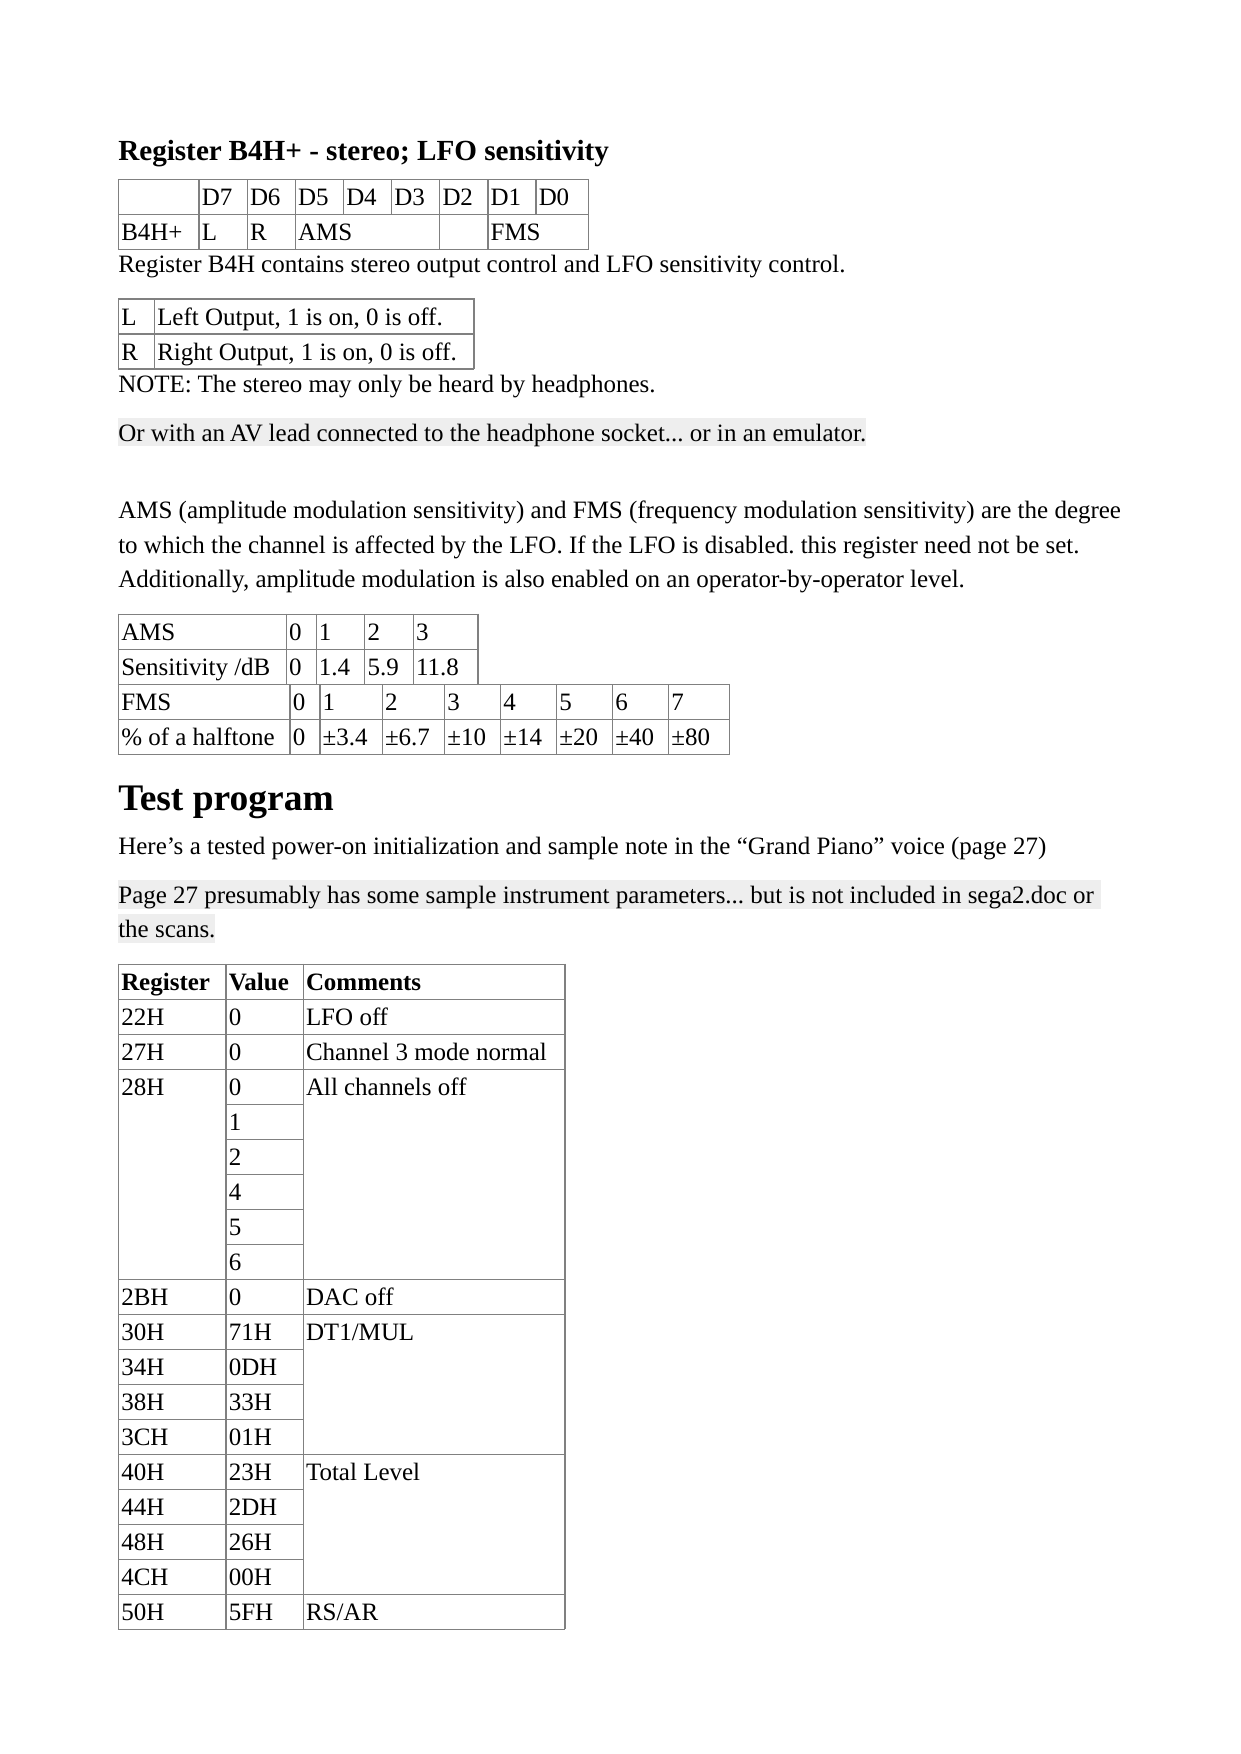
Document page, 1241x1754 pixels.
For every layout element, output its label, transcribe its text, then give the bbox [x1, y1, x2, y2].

table_cell 0 [227, 1280, 303, 1313]
table_cell 71H [227, 1315, 303, 1348]
table_header D2 [440, 180, 487, 214]
table_cell 38H [119, 1385, 225, 1418]
table_cell 0 [227, 1035, 303, 1068]
table_cell % of a halftone [119, 720, 289, 754]
table_cell 11.8 [414, 650, 477, 683]
table_cell Sensitivity /dB [119, 650, 286, 683]
table_header D4 [344, 180, 391, 214]
table_cell 0 [227, 1000, 303, 1033]
table_cell Total Level [304, 1455, 564, 1593]
text NOTE: The stereo may only be heard by headphones. [118, 369, 1122, 397]
table_cell 0DH [227, 1350, 303, 1383]
table_header AMS [119, 615, 286, 648]
text Here’s a tested power-on initialization and sample note in the “Grand Piano” voice (page 27) [118, 831, 1122, 859]
table_header D1 [489, 180, 535, 214]
table_header Left Output, 1 is on, 0 is off. [155, 300, 473, 333]
table_cell 5 [227, 1210, 303, 1243]
table_cell FMS [489, 215, 588, 249]
table_cell 44H [119, 1490, 225, 1523]
table_header D3 [392, 180, 439, 214]
table_cell 3CH [119, 1420, 225, 1453]
table_cell 4 [227, 1175, 303, 1208]
table_cell 2BH [119, 1280, 225, 1313]
table_cell 6 [227, 1245, 303, 1278]
table_cell 5FH [227, 1595, 303, 1628]
table_header FMS [119, 685, 289, 719]
table_header 0 [287, 615, 316, 648]
text Or with an AV lead connected to the headphone socket... or in an emulator. [118, 418, 1122, 446]
table_cell ±20 [557, 720, 612, 754]
table_cell 0 [291, 720, 319, 754]
table_cell RS/AR [304, 1595, 564, 1628]
table_header D6 [248, 180, 295, 214]
table_header 4 [501, 685, 556, 719]
table_header 2 [365, 615, 413, 648]
table_cell R [119, 335, 154, 368]
table_cell ±40 [613, 720, 668, 754]
table_cell 27H [119, 1035, 225, 1068]
table_cell B4H+ [119, 215, 198, 249]
table_header 1 [321, 685, 382, 719]
text AMS (amplitude modulation sensitivity) and FMS (frequency modulation sensitivity) are the degree to which the channel is affected by the LFO. If the LFO is disabled. this register need not be set. Additionally, amplitude modulation is also enabled on an operator-by-operator level. [118, 496, 1122, 593]
table_cell 1 [227, 1105, 303, 1138]
table_cell ±3.4 [321, 720, 382, 754]
table_cell ±6.7 [383, 720, 444, 754]
subtitle Test program [118, 775, 1122, 818]
table_cell Right Output, 1 is on, 0 is off. [155, 335, 473, 368]
table_header Comments [304, 965, 564, 998]
table_cell DAC off [304, 1280, 564, 1313]
table_cell 23H [227, 1455, 303, 1488]
table_cell R [248, 215, 295, 249]
table_cell 01H [227, 1420, 303, 1453]
table_cell 40H [119, 1455, 225, 1488]
table_header 3 [445, 685, 500, 719]
table_cell 48H [119, 1525, 225, 1558]
table_header L [119, 300, 154, 333]
table_header 7 [669, 685, 729, 719]
table_cell 2DH [227, 1490, 303, 1523]
table_cell 0 [287, 650, 316, 683]
table_cell 28H [119, 1070, 225, 1278]
table_cell 2 [227, 1140, 303, 1173]
table_cell 0 [227, 1070, 303, 1103]
table_cell 34H [119, 1350, 225, 1383]
table_cell 33H [227, 1385, 303, 1418]
text Page 27 presumably has some sample instrument parameters... but is not included in sega2.doc or the scans. [118, 880, 1122, 943]
table_cell LFO off [304, 1000, 564, 1033]
table_cell 22H [119, 1000, 225, 1033]
text Register B4H contains stereo output control and LFO sensitivity control. [118, 249, 1122, 278]
table_cell ±10 [445, 720, 500, 754]
table_cell 30H [119, 1315, 225, 1348]
table_cell 1.4 [317, 650, 364, 683]
table_cell 5.9 [365, 650, 413, 683]
table_cell L [200, 215, 247, 249]
table_header Value [227, 965, 303, 998]
table_cell 4CH [119, 1560, 225, 1593]
table_header 3 [414, 615, 477, 648]
table_header 6 [613, 685, 668, 719]
table_header [119, 180, 198, 214]
table_cell ±14 [501, 720, 556, 754]
table_cell 50H [119, 1595, 225, 1628]
table_cell Channel 3 mode normal [304, 1035, 564, 1068]
table_header 0 [291, 685, 319, 719]
table_header 5 [557, 685, 612, 719]
table_cell 00H [227, 1560, 303, 1593]
table_cell DT1/MUL [304, 1315, 564, 1453]
table_header D0 [537, 180, 588, 214]
table_header D7 [200, 180, 247, 214]
table_header D5 [296, 180, 343, 214]
table_header 1 [317, 615, 364, 648]
table_header 2 [383, 685, 444, 719]
table_cell AMS [296, 215, 439, 249]
table_cell All channels off [304, 1070, 564, 1278]
table_cell 26H [227, 1525, 303, 1558]
table_cell ±80 [669, 720, 729, 754]
table_header Register [119, 965, 225, 998]
subtitle Register B4H+ - stereo; LFO sensitivity [118, 133, 1122, 166]
table_cell [440, 215, 487, 249]
